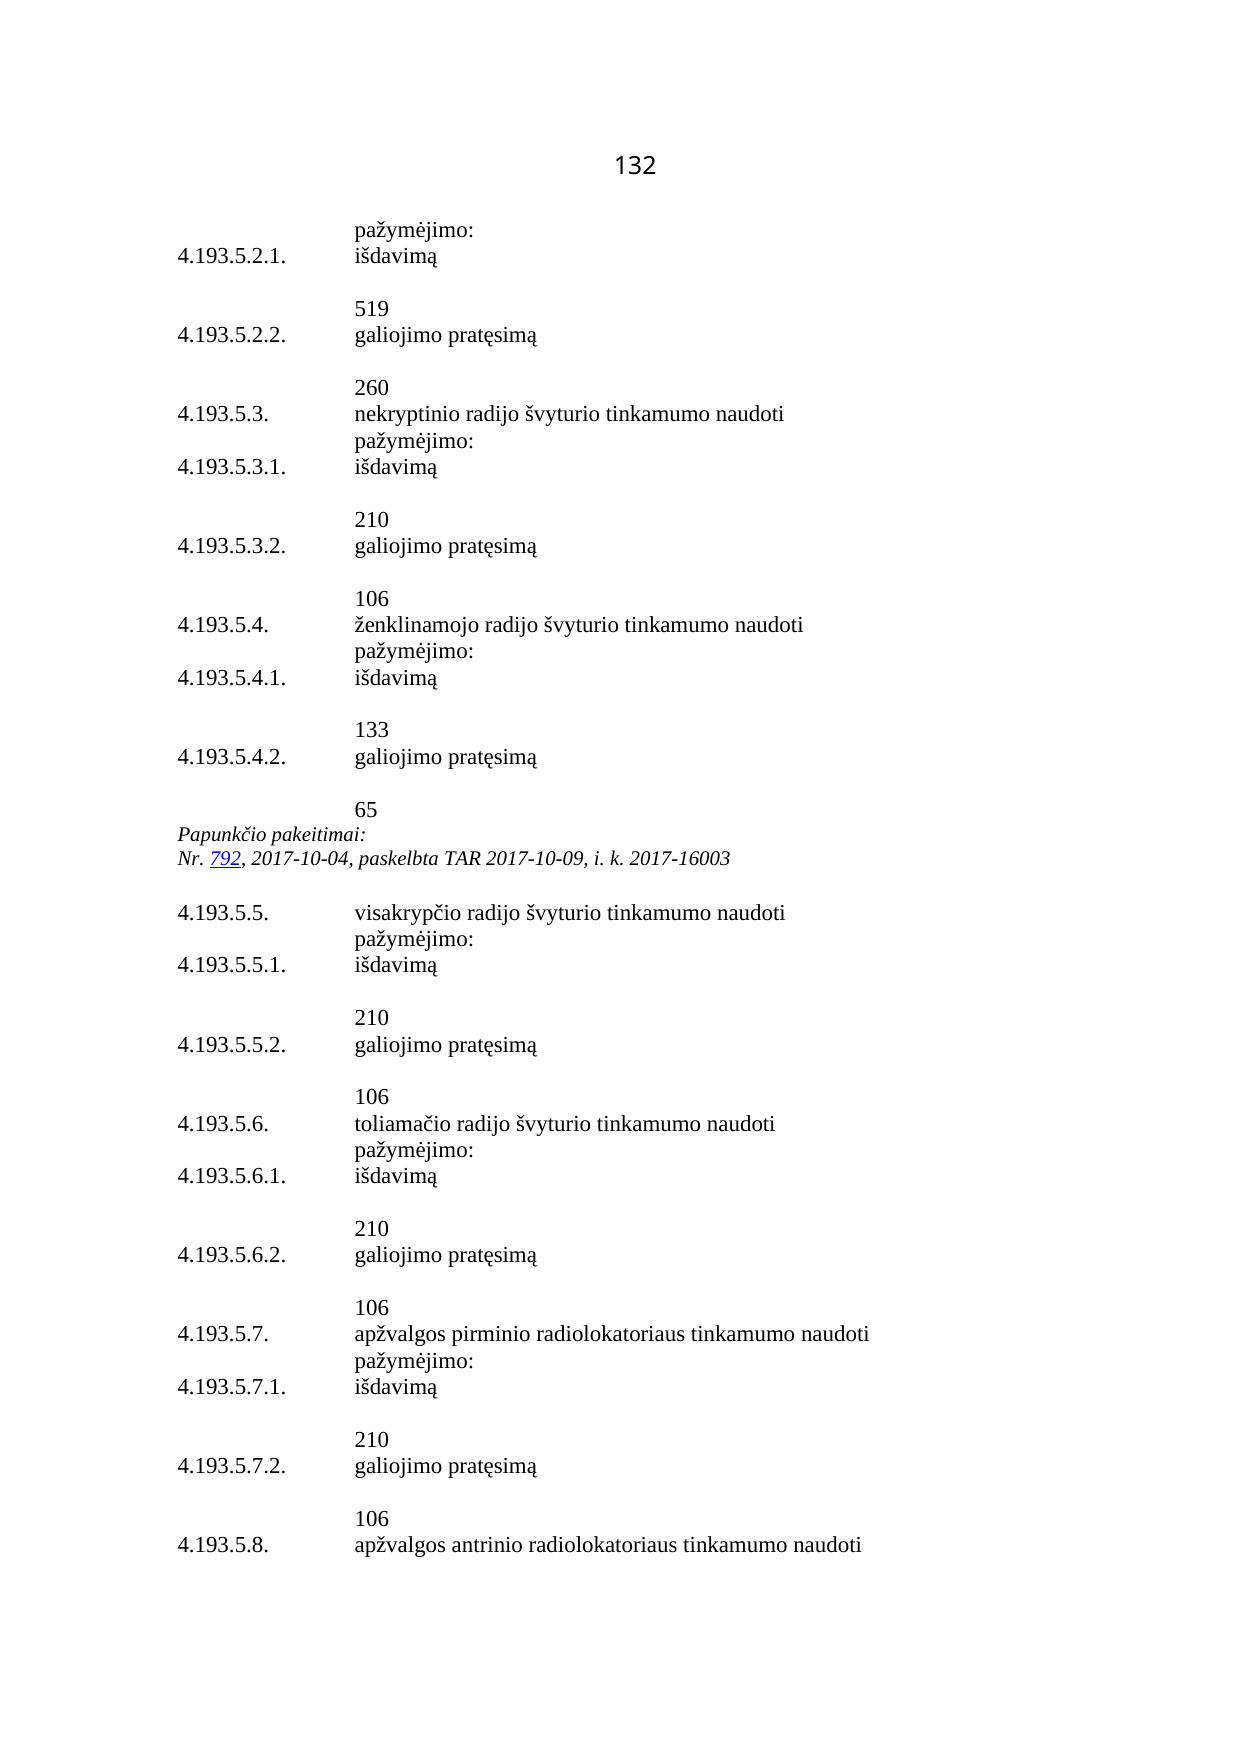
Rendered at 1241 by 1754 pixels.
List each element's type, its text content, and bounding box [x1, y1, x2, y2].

text 4.193.5.3.1. išdavimą 210 [177, 453, 892, 532]
text 4.193.5.6. toliamačio radijo švyturio tinkamumo naudoti pažymėjimo: [177, 1110, 892, 1162]
text 4.193.5.8. apžvalgos antrinio radiolokatoriaus tinkamumo naudoti [177, 1531, 892, 1558]
text 4.193.5.7.1. išdavimą 210 [177, 1373, 892, 1452]
text 4.193.5.2.1. išdavimą 519 [177, 242, 892, 321]
text 4.193.5.7.2. galiojimo pratęsimą 106 [177, 1452, 892, 1531]
text 4.193.5.6.2. galiojimo pratęsimą 106 [177, 1241, 892, 1321]
text pažymėjimo: [354, 216, 892, 242]
text 4.193.5.3. nekryptinio radijo švyturio tinkamumo naudoti pažymėjimo: [177, 400, 892, 453]
text pažymėjimo: [354, 1347, 892, 1373]
text Papunkčio pakeitimai: [177, 822, 1093, 846]
text Nr. 792, 2017-10-04, paskelbta TAR 2017-10-09, i. k. 2017-16003 [177, 846, 1093, 870]
text 4.193.5.5.1. išdavimą 210 [177, 952, 892, 1031]
text 4.193.5.4.2. galiojimo pratęsimą 65 [177, 743, 945, 822]
text 4.193.5.3.2. galiojimo pratęsimą 106 [177, 532, 892, 611]
text 4.193.5.4. ženklinamojo radijo švyturio tinkamumo naudoti [177, 611, 945, 637]
text 4.193.5.6.1. išdavimą 210 [177, 1162, 892, 1241]
text 4.193.5.7. apžvalgos pirminio radiolokatoriaus tinkamumo naudoti [177, 1321, 892, 1347]
text pažymėjimo: [354, 637, 945, 664]
text 4.193.5.5. visakrypčio radijo švyturio tinkamumo naudoti pažymėjimo: [177, 899, 892, 952]
text 4.193.5.2.2. galiojimo pratęsimą 260 [177, 321, 892, 400]
text 4.193.5.4.1. išdavimą 133 [177, 664, 945, 743]
text 4.193.5.5.2. galiojimo pratęsimą 106 [177, 1031, 892, 1110]
